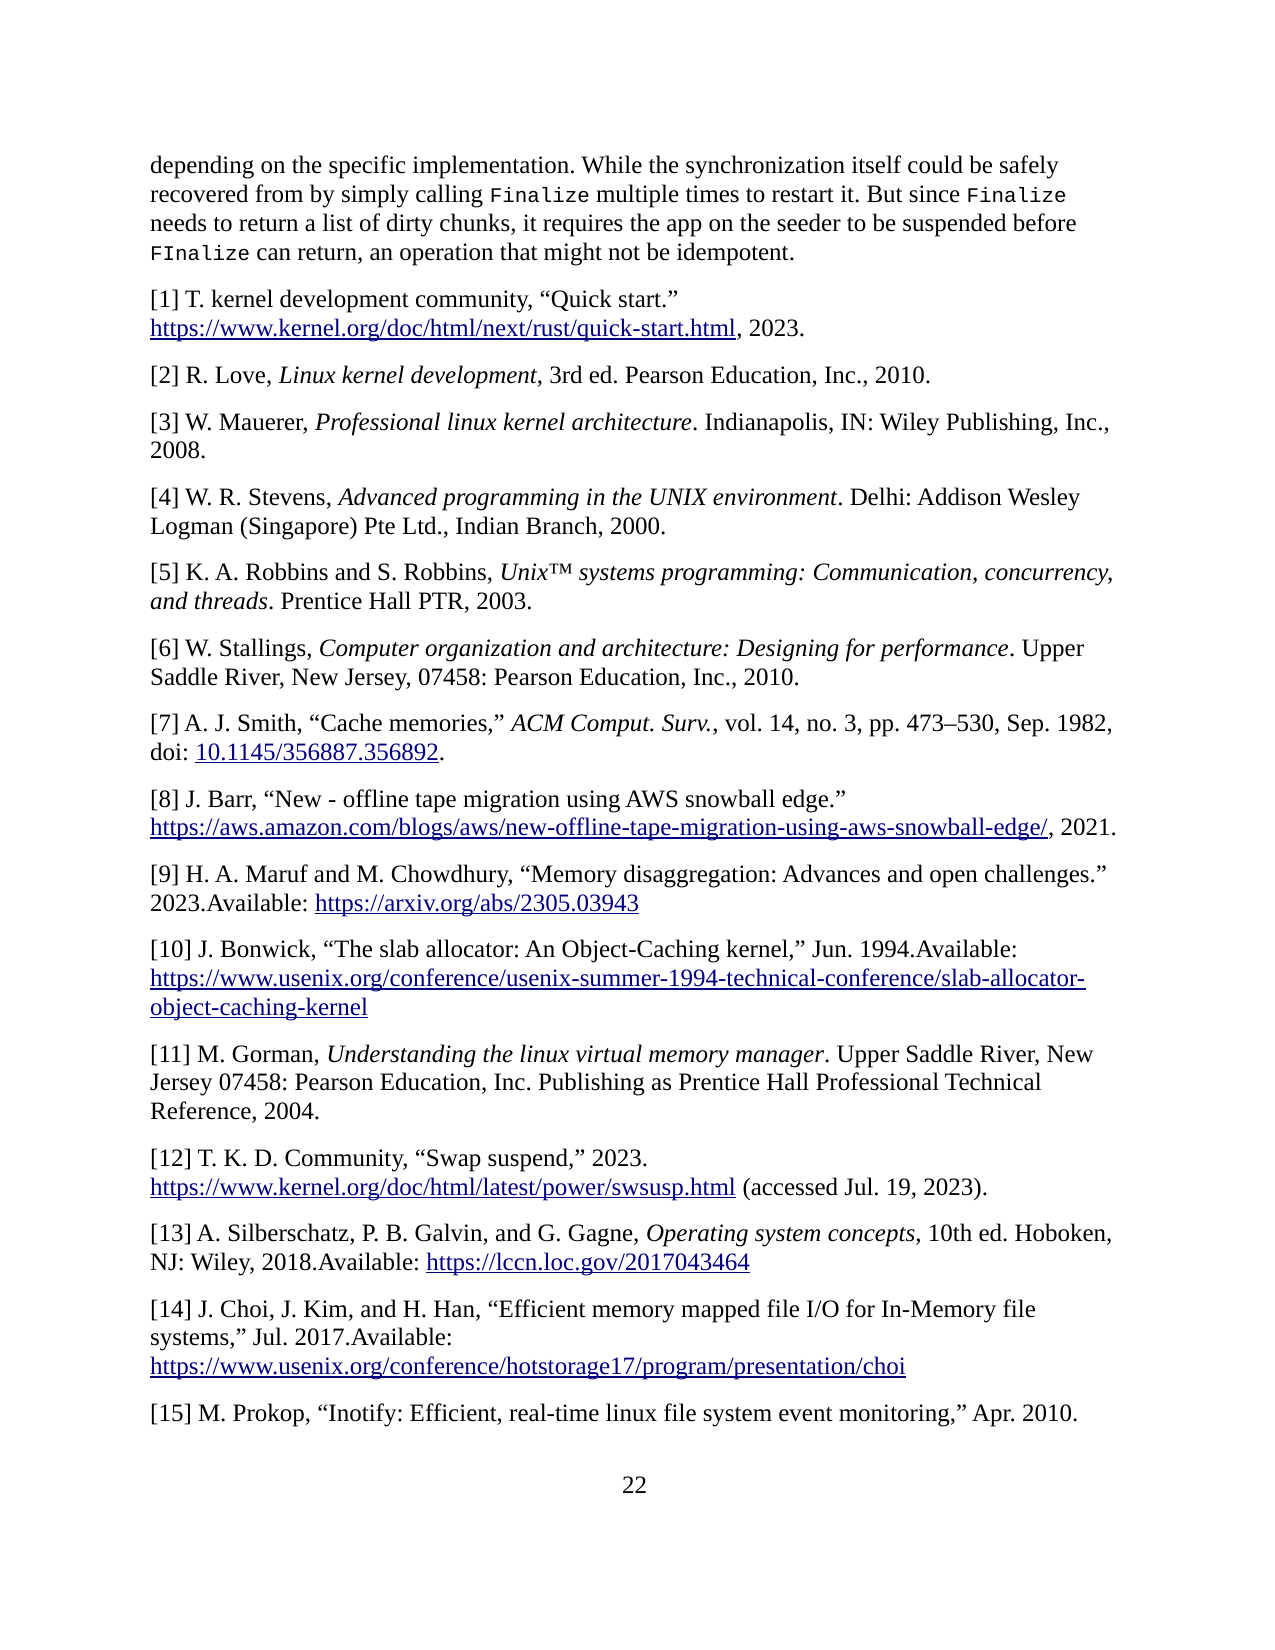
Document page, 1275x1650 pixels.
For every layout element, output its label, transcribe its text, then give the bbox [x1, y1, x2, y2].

text depending on the specific implementation. While the synchronization itself could be safely recovered from by simply calling Finalize multiple times to restart it. But since Finalize needs to return a list of dirty chunks, it requires the app on the seeder to be suspended before FInalize can return, an operation that might not be idempotent. [150, 150, 1125, 267]
text [4] W. R. Stevens, Advanced programming in the UNIX environment. Delhi: Addison Wesley Logman (Singapore) Pte Ltd., Indian Branch, 2000. [150, 482, 1125, 539]
text [11] M. Gorman, Understanding the linux virtual memory manager. Upper Saddle River, New Jersey 07458: Pearson Education, Inc. Publishing as Prentice Hall Professional Technical Reference, 2004. [150, 1039, 1125, 1125]
text [6] W. Stallings, Computer organization and architecture: Designing for performance. Upper Saddle River, New Jersey, 07458: Pearson Education, Inc., 2010. [150, 633, 1125, 690]
text [9] H. A. Maruf and M. Chowdhury, “Memory disaggregation: Advances and open challenges.” 2023.Available: https://arxiv.org/abs/2305.03943 [150, 859, 1125, 917]
text [7] A. J. Smith, “Cache memories,” ACM Comput. Surv., vol. 14, no. 3, pp. 473–530, Sep. 1982, doi: 10.1145/356887.356892. [150, 708, 1125, 766]
text [1] T. kernel development community, “Quick start.” https://www.kernel.org/doc/html/next/rust/quick-start.html, 2023. [150, 284, 1125, 342]
text [2] R. Love, Linux kernel development, 3rd ed. Pearson Education, Inc., 2010. [150, 360, 1125, 389]
text [8] J. Barr, “New - offline tape migration using AWS snowball edge.” https://aws.amazon.com/blogs/aws/new-offline-tape-migration-using-aws-snowball-edge/, 2021. [150, 784, 1125, 841]
text [13] A. Silberschatz, P. B. Galvin, and G. Gagne, Operating system concepts, 10th ed. Hoboken, NJ: Wiley, 2018.Available: https://lccn.loc.gov/2017043464 [150, 1218, 1125, 1276]
text [5] K. A. Robbins and S. Robbins, Unix™ systems programming: Communication, concurrency, and threads. Prentice Hall PTR, 2003. [150, 557, 1125, 615]
text [14] J. Choi, J. Kim, and H. Han, “Efficient memory mapped file I/O for In-Memory file systems,” Jul. 2017.Available: https://www.usenix.org/conference/hotstorage17/program/presentation/choi [150, 1294, 1125, 1380]
text [10] J. Bonwick, “The slab allocator: An Object-Caching kernel,” Jun. 1994.Available: https://www.usenix.org/conference/usenix-summer-1994-technical-conference/slab-allocator-object-caching-kernel [150, 934, 1125, 1021]
text [3] W. Mauerer, Professional linux kernel architecture. Indianapolis, IN: Wiley Publishing, Inc., 2008. [150, 407, 1125, 464]
text [12] T. K. D. Community, “Swap suspend,” 2023. https://www.kernel.org/doc/html/latest/power/swsusp.html (accessed Jul. 19, 2023). [150, 1143, 1125, 1200]
text [15] M. Prokop, “Inotify: Efficient, real-time linux file system event monitoring,” Apr. 2010. [150, 1398, 1125, 1427]
